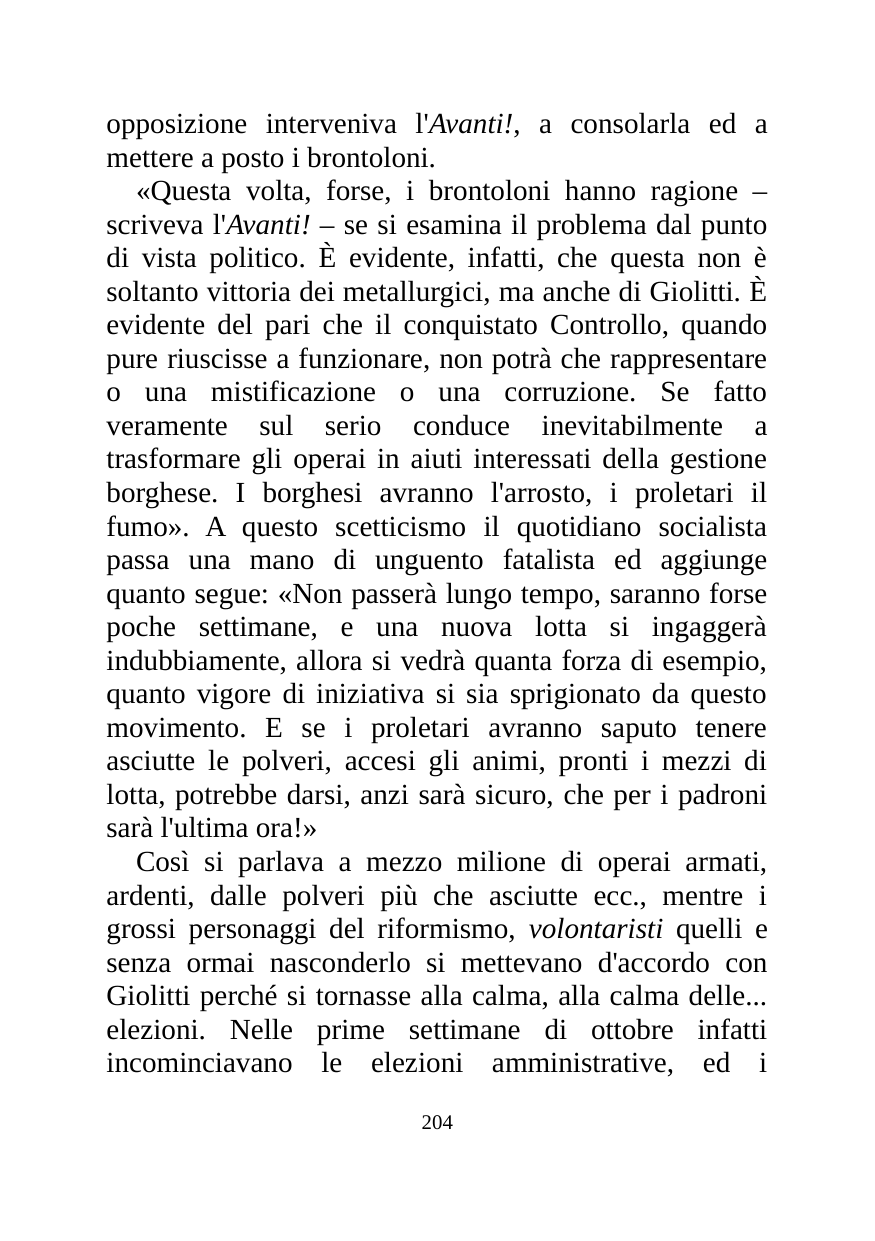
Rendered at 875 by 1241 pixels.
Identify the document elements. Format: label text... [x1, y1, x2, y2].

text opposizione interveniva l'Avanti!, a consolarla ed a mettere a posto i brontoloni. [106, 106, 768, 173]
text Così si parlava a mezzo milione di operai armati, ardenti, dalle polveri più che asciutte ecc., mentre i grossi personaggi del riformismo, volontaristi quelli e senza ormai nasconderlo si mettevano d'accordo con Giolitti perché si tornasse alla calma, alla calma delle... elezioni. Nelle prime settimane di ottobre infatti incominciavano le elezioni amministrative, ed i [106, 844, 768, 1079]
text «Questa volta, forse, i brontoloni hanno ragione – scriveva l'Avanti! – se si esamina il problema dal punto di vista politico. È evidente, infatti, che questa non è soltanto vittoria dei metallurgici, ma anche di Giolitti. È evidente del pari che il conquistato Controllo, quando pure riuscisse a funzionare, non potrà che rappresentare o una mistificazione o una corruzione. Se fatto veramente sul serio conduce inevitabilmente a trasformare gli operai in aiuti interessati della gestione borghese. I borghesi avranno l'arrosto, i proletari il fumo». A questo scetticismo il quotidiano socialista passa una mano di unguento fatalista ed aggiunge quanto segue: «Non passerà lungo tempo, saranno forse poche settimane, e una nuova lotta si ingaggerà indubbiamente, allora si vedrà quanta forza di esempio, quanto vigore di iniziativa si sia sprigionato da questo movimento. E se i proletari avranno saputo tenere asciutte le polveri, accesi gli animi, pronti i mezzi di lotta, potrebbe darsi, anzi sarà sicuro, che per i padroni sarà l'ultima ora!» [106, 173, 768, 844]
